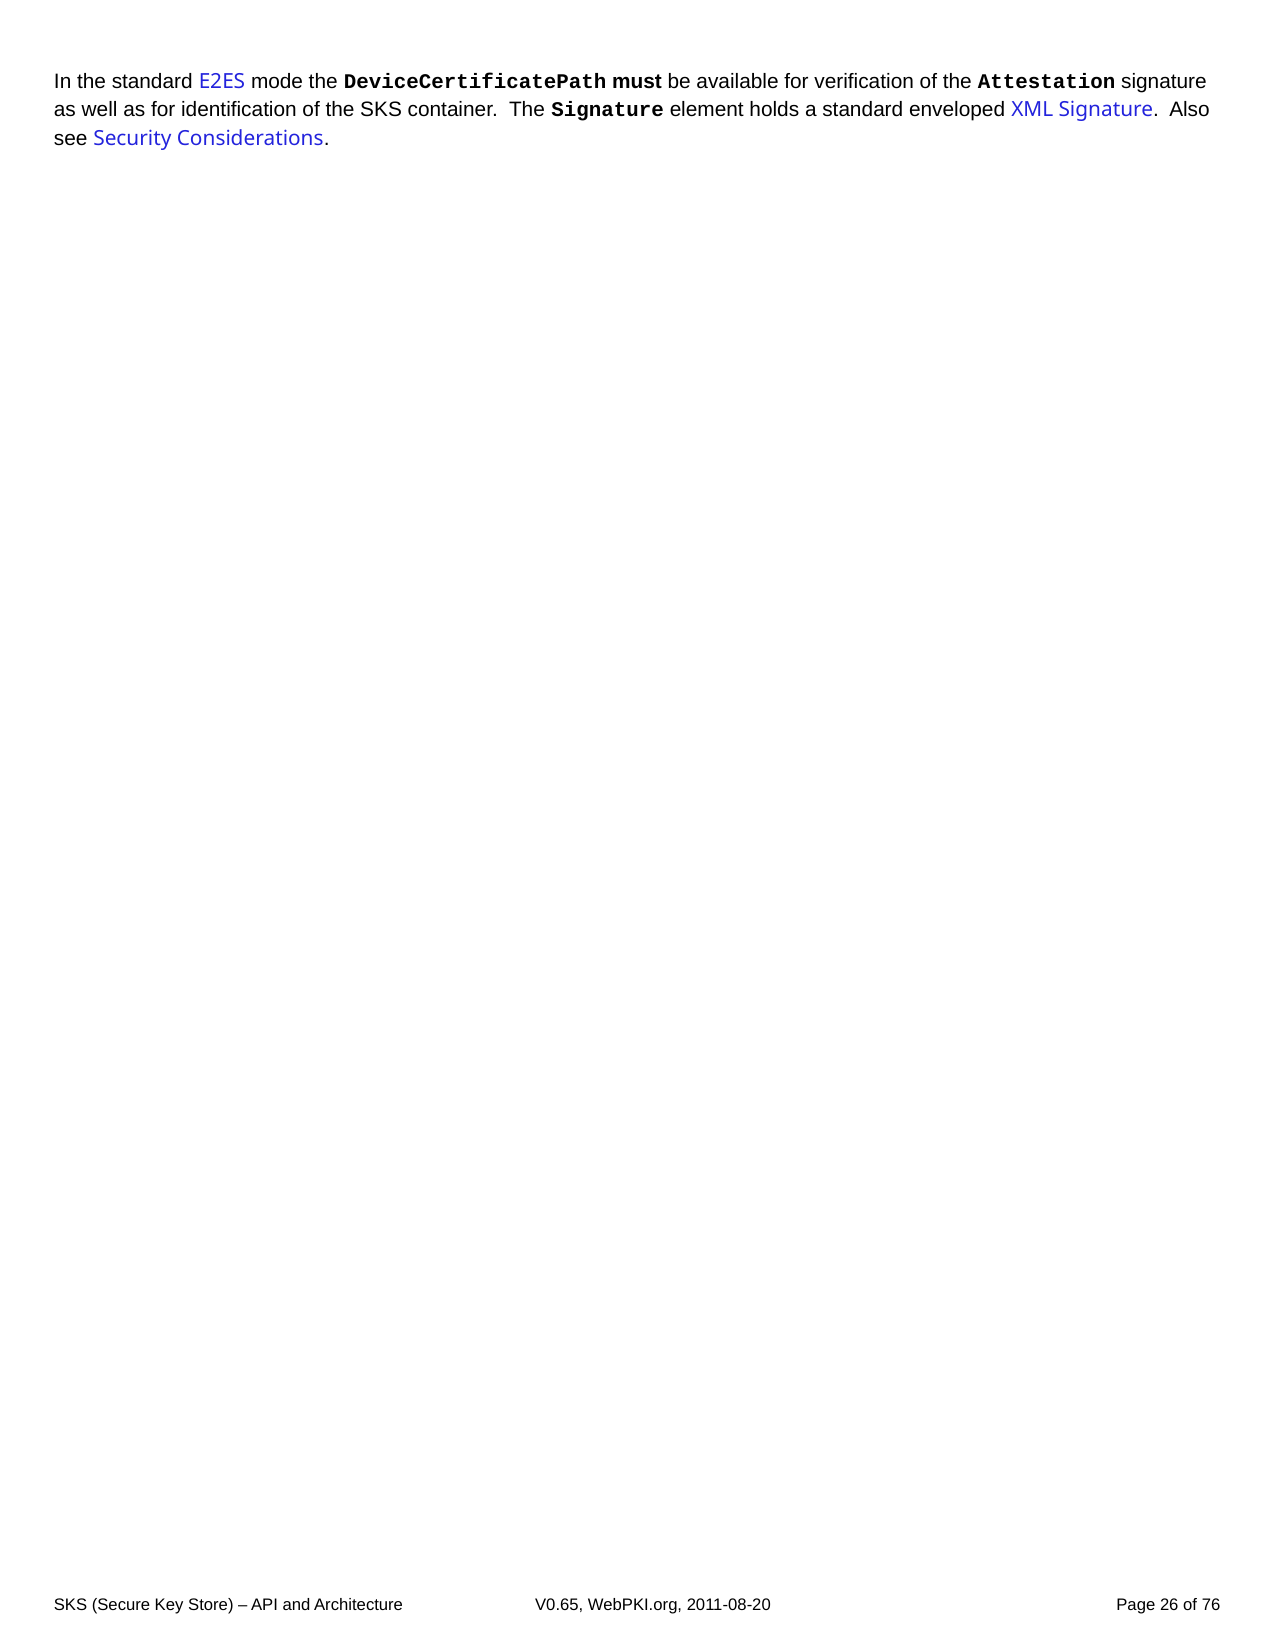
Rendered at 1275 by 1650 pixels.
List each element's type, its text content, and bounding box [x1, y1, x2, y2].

text In the standard E2ES mode the DeviceCertificatePath must be available for verification of the Attestation signature as well as for identification of the SKS container. The Signature element holds a standard enveloped XML Signature. Also see Security Considerations. [54, 66, 1221, 151]
